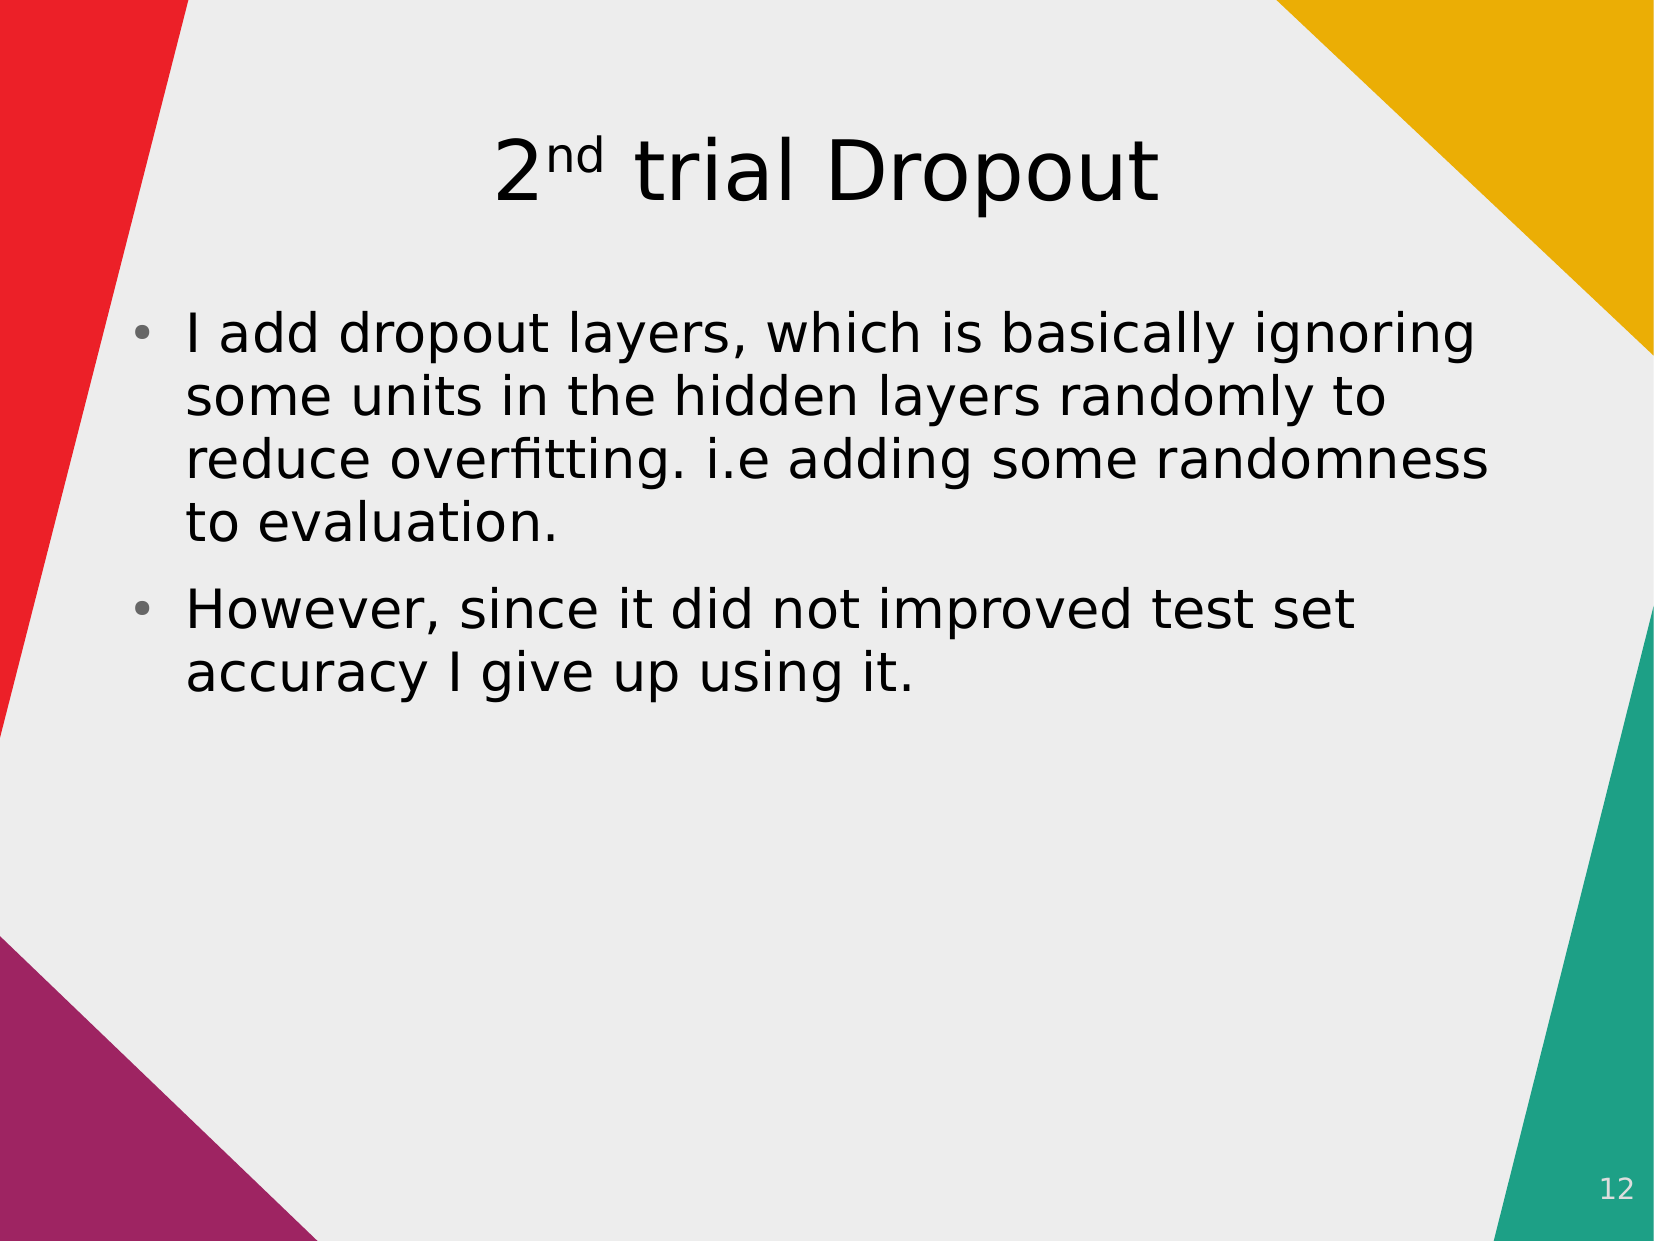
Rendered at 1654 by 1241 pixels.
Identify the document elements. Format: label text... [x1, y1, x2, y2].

title 2nd trial Dropout [114, 73, 1539, 271]
list I add dropout layers, which is basically ignoring some units in the hidden layers randomly to reduce overfitting. i.e adding some randomness to evaluation. However, since it did not improved test set accuracy I give up using it. [114, 302, 1539, 1033]
